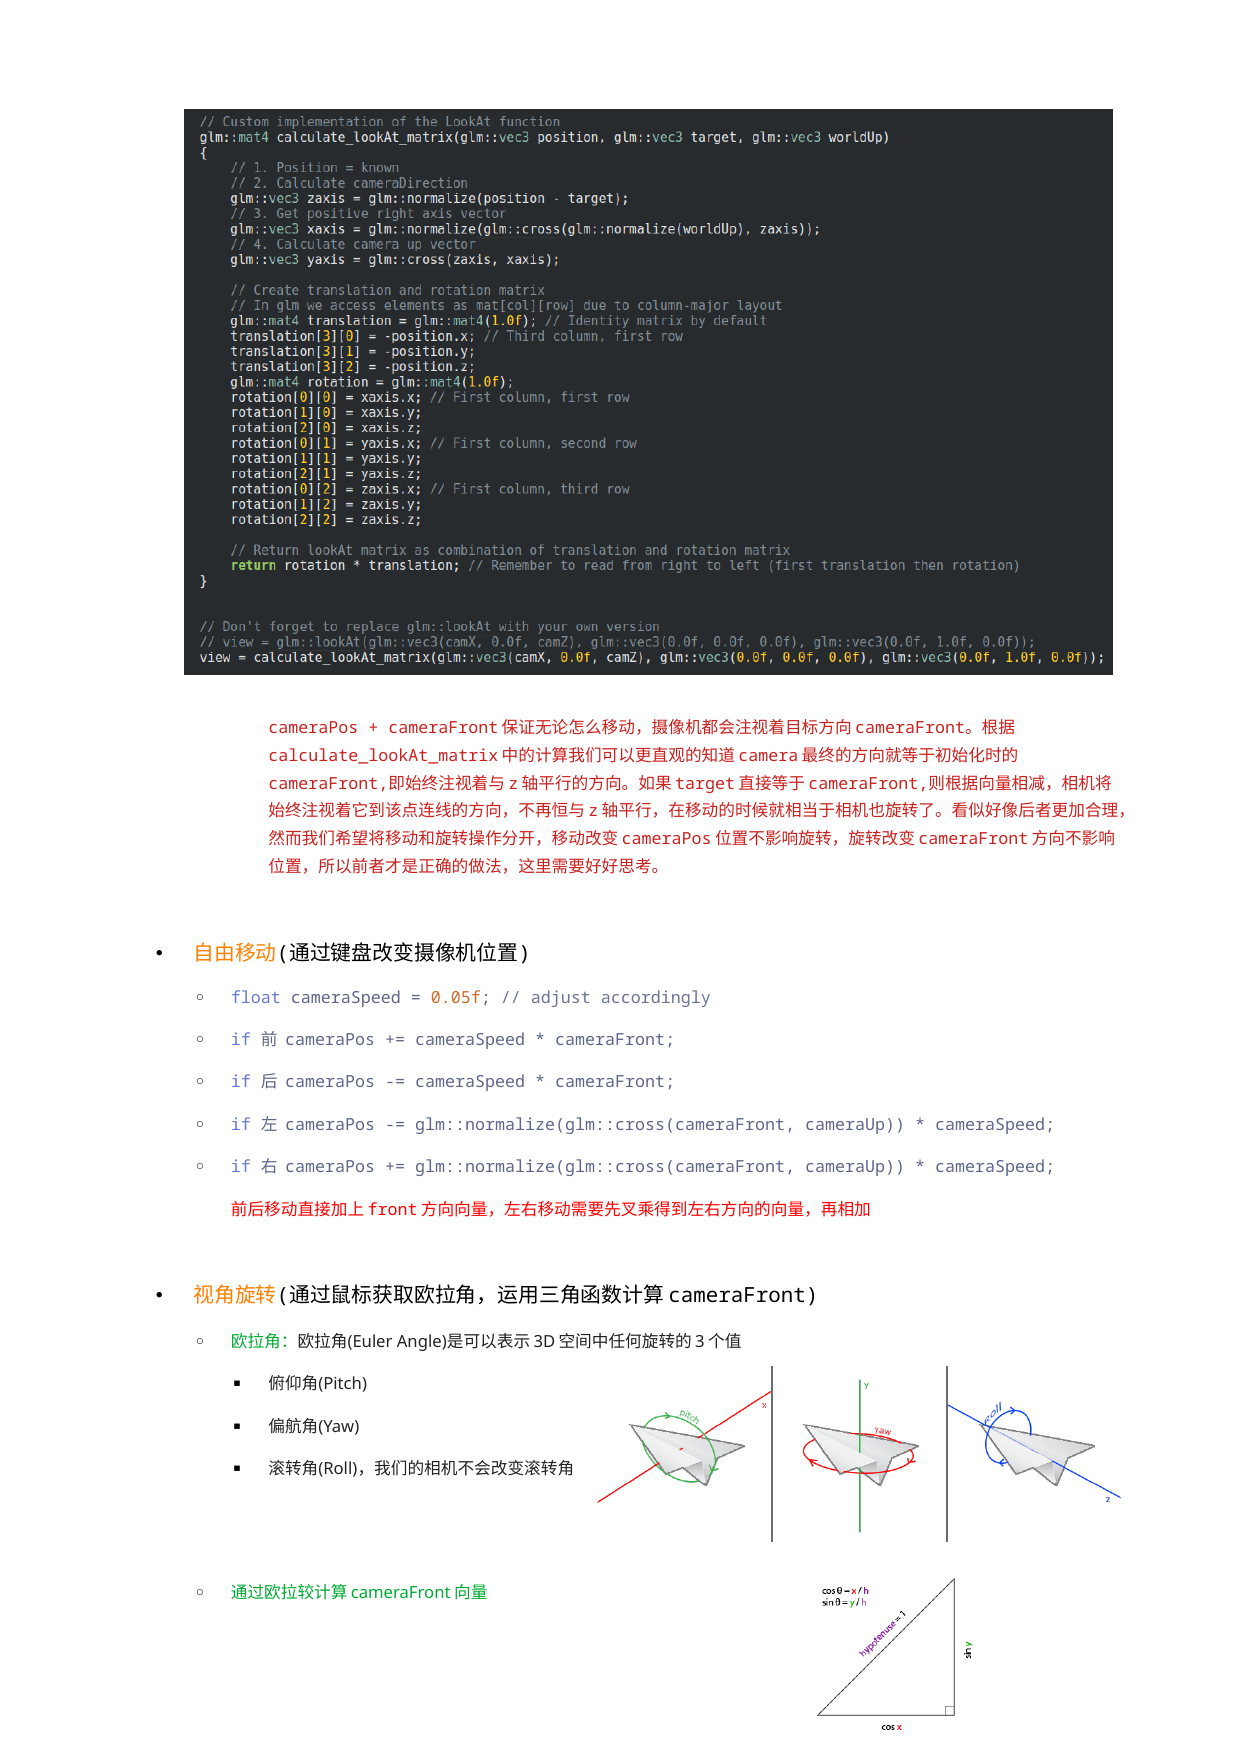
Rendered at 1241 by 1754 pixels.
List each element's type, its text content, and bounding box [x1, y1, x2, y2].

list 偏航角(Yaw) [231, 1413, 597, 1437]
list if 左 cameraPos -= glm::normalize(glm::cross(cameraFront, cameraUp)) * cameraSpeed; [193, 1111, 1122, 1135]
picture [597, 1366, 1121, 1542]
list 视角旋转(通过鼠标获取欧拉角，运用三角函数计算cameraFront) [156, 1279, 1122, 1309]
list float cameraSpeed = 0.05f; // adjust accordingly [193, 985, 1122, 1008]
picture [797, 1559, 993, 1754]
list if 后 cameraPos -= cameraSpeed * cameraFront; [193, 1068, 1122, 1093]
list if 右 cameraPos += glm::normalize(glm::cross(cameraFront, cameraUp)) * cameraSpeed; [193, 1153, 1122, 1177]
list 滚转角(Roll)，我们的相机不会改变滚转角 [231, 1455, 597, 1479]
list 自由移动(通过键盘改变摄像机位置) [156, 936, 1122, 966]
list [993, 1579, 1122, 1603]
list cameraPos + cameraFront保证无论怎么移动，摄像机都会注视着目标方向cameraFront。根据calculate_lookAt_matrix中的计算我们可以更直观的知道camera最终的方向就等于初始化时的cameraFront,即始终注视着与z轴平行的方向。如果target直接等于cameraFront,则根据向量相减，相机将始终注视着它到该点连线的方向，不再恒与z轴平行，在移动的时候就相当于相机也旋转了。看似好像后者更加合理，然而我们希望将移动和旋转操作分开，移动改变cameraPos位置不影响旋转，旋转改变cameraFront方向不影响位置，所以前者才是正确的做法，这里需要好好思考。 [231, 714, 1122, 877]
list 通过欧拉较计算cameraFront向量 [193, 1579, 797, 1603]
list 俯仰角(Pitch) [231, 1370, 597, 1395]
list 欧拉角：欧拉角(Euler Angle)是可以表示3D空间中任何旋转的3个值 [193, 1328, 1122, 1352]
list if 前 cameraPos += cameraSpeed * cameraFront; [193, 1026, 1122, 1050]
list 前后移动直接加上front方向向量，左右移动需要先叉乘得到左右方向的向量，再相加 [193, 1196, 1122, 1220]
picture [184, 109, 1113, 675]
